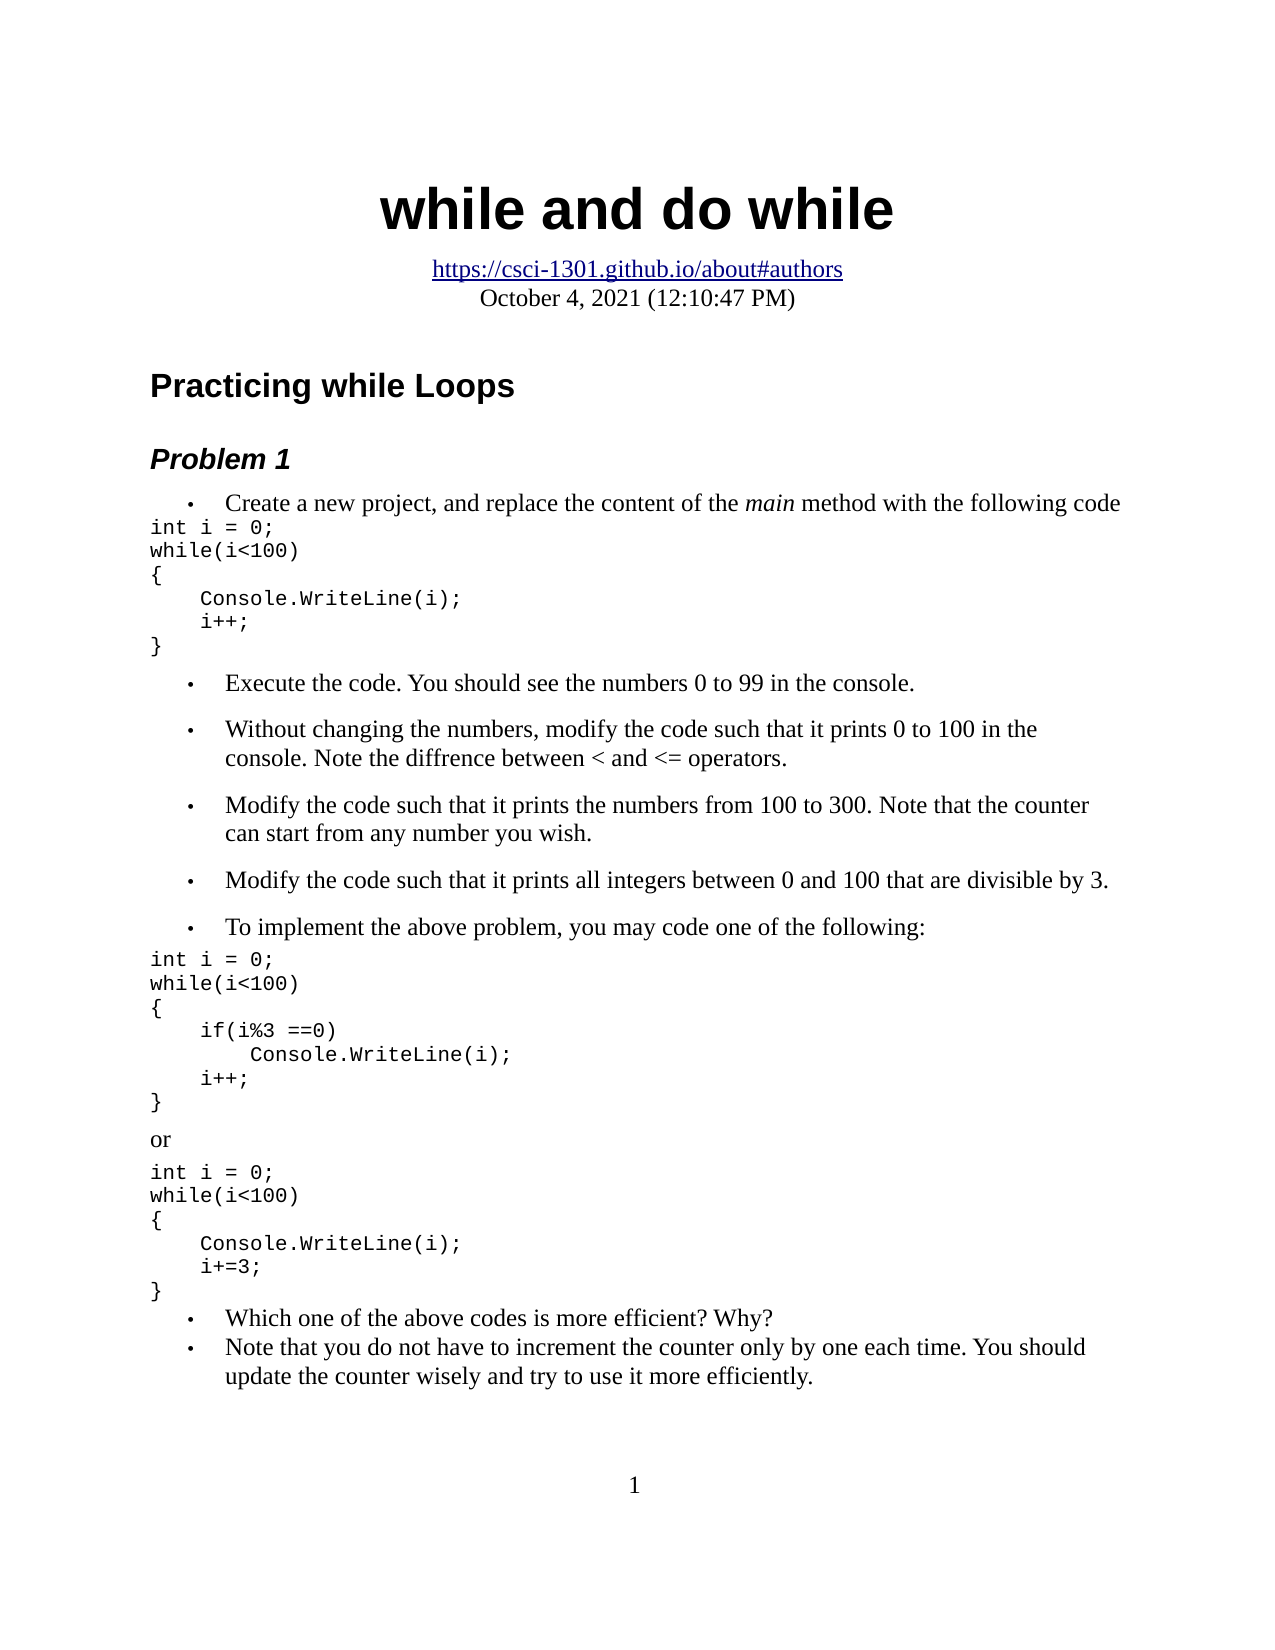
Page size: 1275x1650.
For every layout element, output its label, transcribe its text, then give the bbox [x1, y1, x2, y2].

list Without changing the numbers, modify the code such that it prints 0 to 100 in the console. Note the diffrence between < and <= operators. [187, 714, 1125, 772]
text { [150, 564, 1125, 588]
text i++; [150, 611, 1125, 635]
text https://csci-1301.github.io/about#authors [150, 254, 1125, 283]
list Modify the code such that it prints the numbers from 100 to 300. Note that the counter can start from any number you wish. [187, 790, 1125, 847]
text i+=3; [150, 1256, 1125, 1280]
title while and do while [150, 175, 1125, 242]
text Console.WriteLine(i); [150, 1233, 1125, 1256]
text Console.WriteLine(i); [150, 1044, 1125, 1068]
text Console.WriteLine(i); [150, 588, 1125, 611]
text int i = 0; [150, 949, 1125, 973]
text } [150, 635, 1125, 659]
text } [150, 1091, 1125, 1115]
text while(i<100) [150, 1185, 1125, 1209]
text { [150, 1209, 1125, 1233]
text while(i<100) [150, 540, 1125, 564]
text { [150, 997, 1125, 1020]
list Which one of the above codes is more efficient? Why? [187, 1303, 1125, 1332]
list To implement the above problem, you may code one of the following: [187, 912, 1125, 941]
text or [150, 1124, 1125, 1153]
text if(i%3 ==0) [150, 1020, 1125, 1044]
list Note that you do not have to increment the counter only by one each time. You should update the counter wisely and try to use it more efficiently. [187, 1332, 1125, 1390]
subtitle Practicing while Loops [150, 366, 1125, 404]
text } [150, 1280, 1125, 1303]
text int i = 0; [150, 517, 1125, 540]
list Create a new project, and replace the content of the main method with the following code [187, 488, 1125, 517]
text October 4, 2021 (12:10:47 PM) [150, 283, 1125, 312]
list Modify the code such that it prints all integers between 0 and 100 that are divisible by 3. [187, 865, 1125, 894]
text i++; [150, 1068, 1125, 1091]
text while(i<100) [150, 973, 1125, 997]
subtitle Problem 1 [150, 442, 1125, 476]
list Execute the code. You should see the numbers 0 to 99 in the console. [187, 668, 1125, 696]
text int i = 0; [150, 1162, 1125, 1185]
